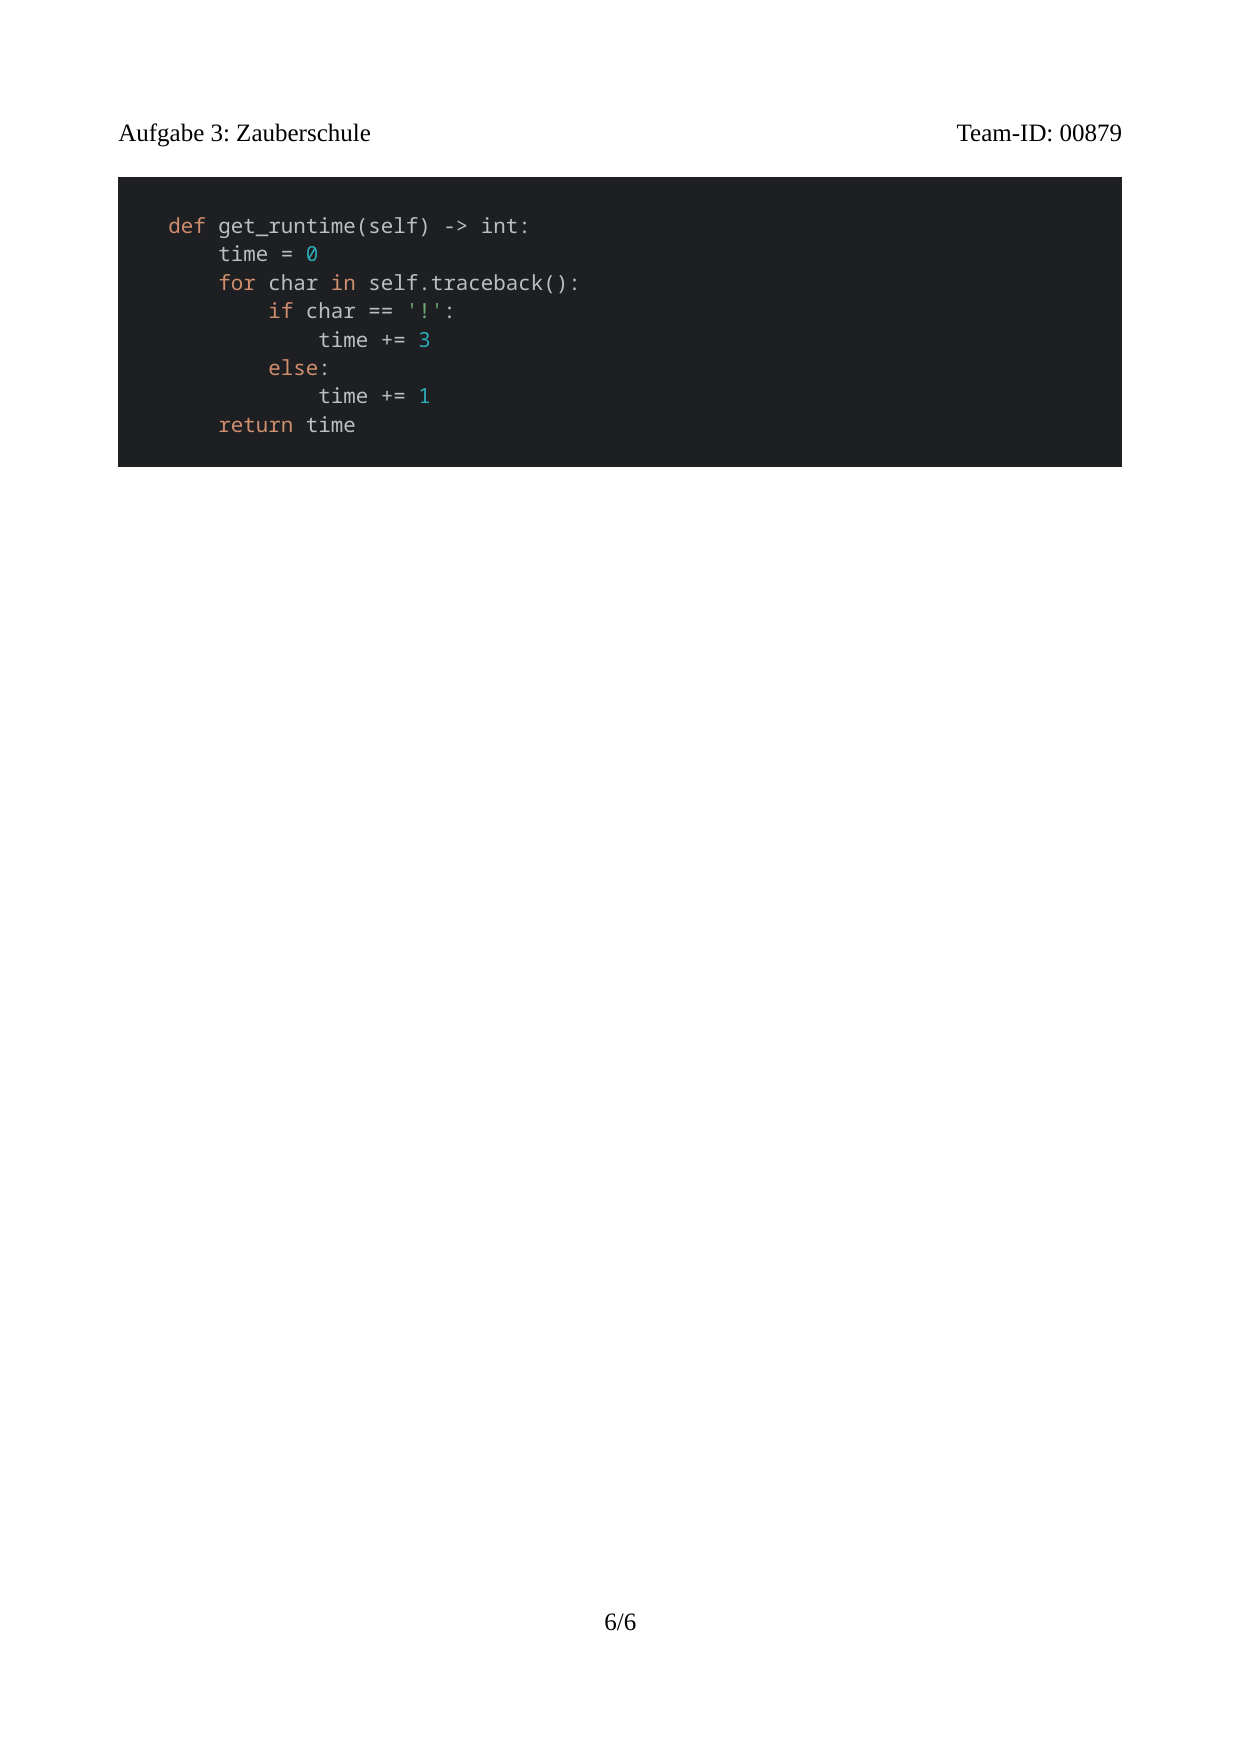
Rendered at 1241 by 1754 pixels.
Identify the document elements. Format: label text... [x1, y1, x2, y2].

text def get_runtime(self) -> int: time = 0 for char in self.traceback(): if char == '!': time += 3 else: time += 1 return time [118, 177, 1122, 467]
